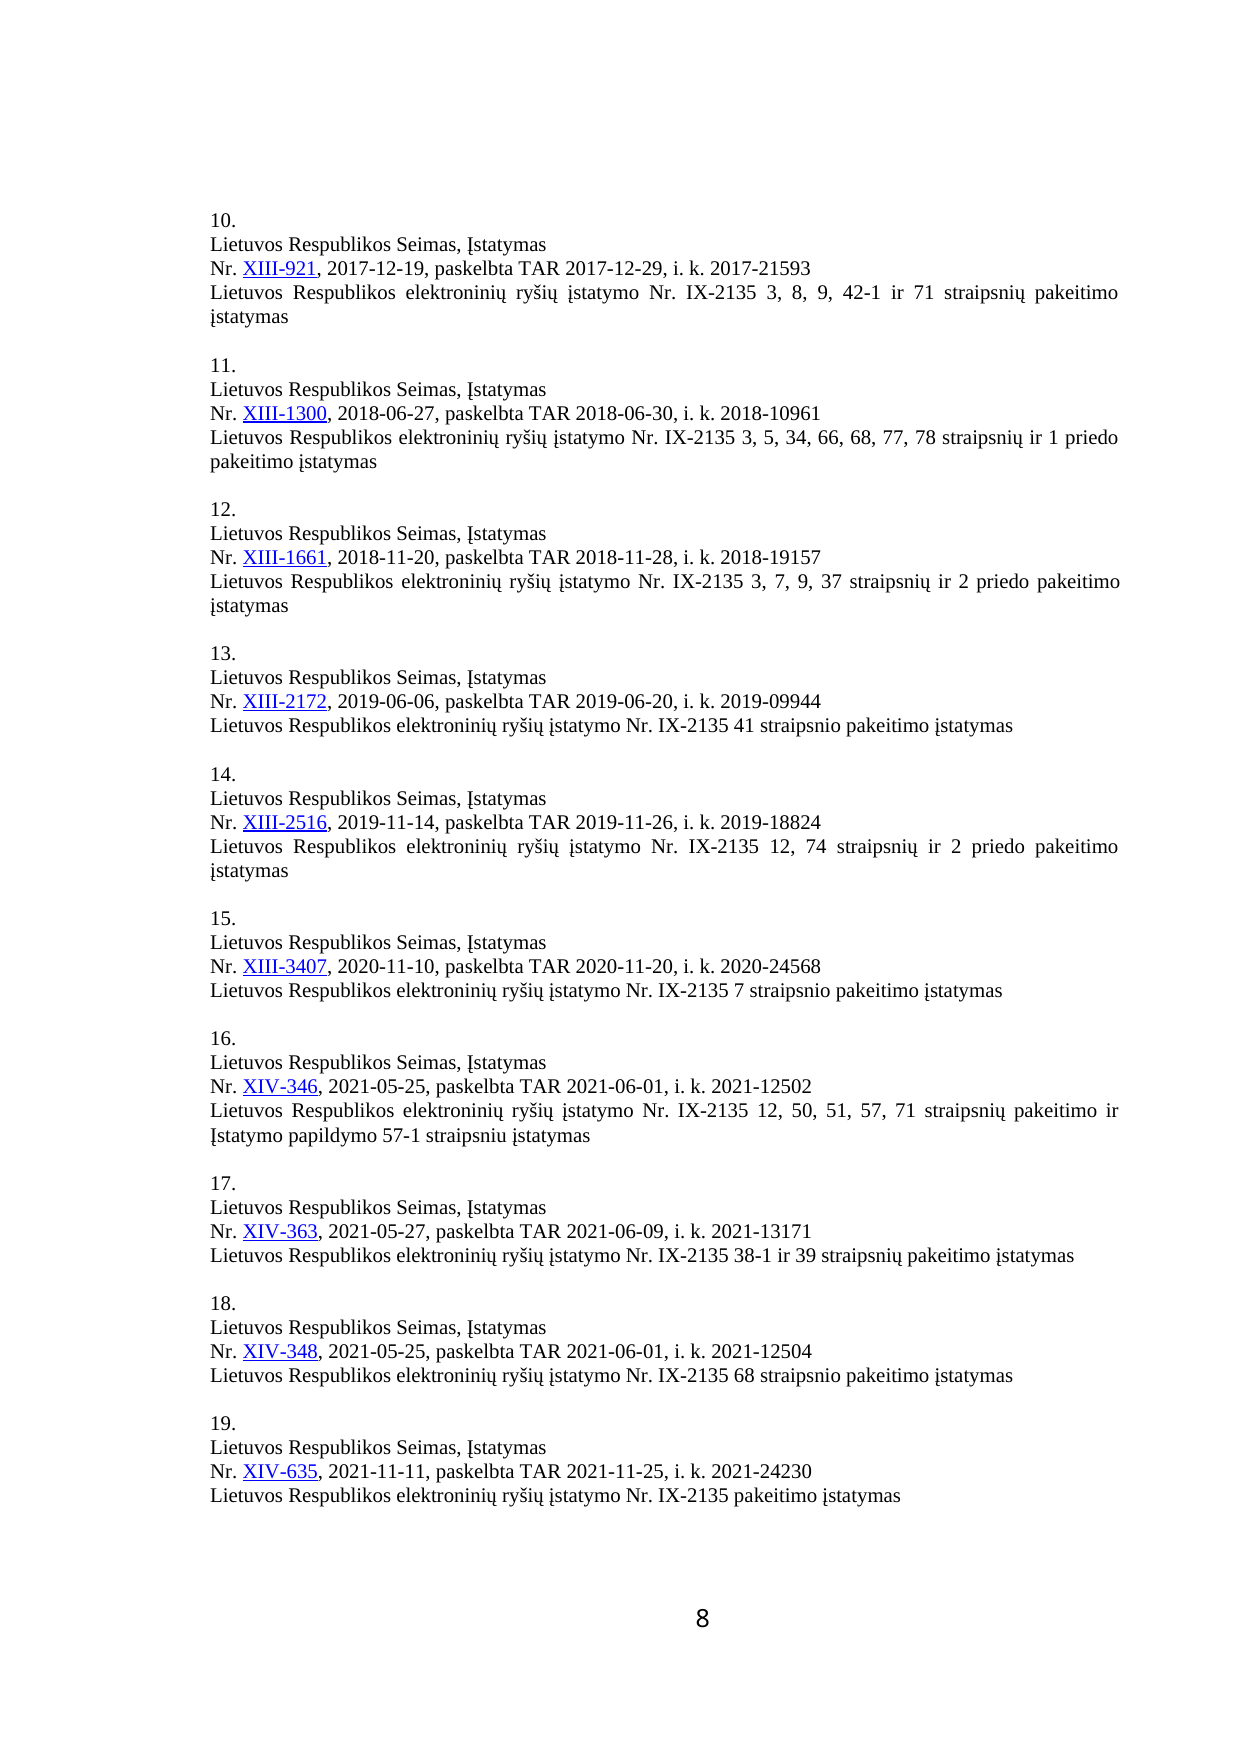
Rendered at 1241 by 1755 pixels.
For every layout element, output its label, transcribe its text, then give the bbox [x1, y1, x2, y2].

text 13. [210, 641, 1120, 665]
text Lietuvos Respublikos Seimas, Įstatymas [210, 786, 1120, 810]
text Lietuvos Respublikos elektroninių ryšių įstatymo Nr. IX-2135 12, 50, 51, 57, 71 straipsnių pakeitimo ir Įstatymo papildymo 57-1 straipsniu įstatymas [210, 1098, 1120, 1147]
text Lietuvos Respublikos elektroninių ryšių įstatymo Nr. IX-2135 7 straipsnio pakeitimo įstatymas [210, 978, 1120, 1002]
text 17. [210, 1171, 1120, 1195]
text Nr. XIII-2516, 2019-11-14, paskelbta TAR 2019-11-26, i. k. 2019-18824 [210, 810, 1120, 834]
text Nr. XIV-363, 2021-05-27, paskelbta TAR 2021-06-09, i. k. 2021-13171 [210, 1219, 1120, 1243]
text 14. [210, 762, 1120, 786]
text Lietuvos Respublikos Seimas, Įstatymas [210, 377, 1120, 401]
text 18. [210, 1291, 1120, 1315]
text Lietuvos Respublikos elektroninių ryšių įstatymo Nr. IX-2135 3, 5, 34, 66, 68, 77, 78 straipsnių ir 1 priedo pakeitimo įstatymas [210, 425, 1120, 473]
text Lietuvos Respublikos Seimas, Įstatymas [210, 665, 1120, 689]
text 11. [210, 352, 1120, 377]
text 19. [210, 1411, 1120, 1435]
text Nr. XIII-3407, 2020-11-10, paskelbta TAR 2020-11-20, i. k. 2020-24568 [210, 954, 1120, 978]
text Lietuvos Respublikos elektroninių ryšių įstatymo Nr. IX-2135 41 straipsnio pakeitimo įstatymas [210, 713, 1120, 737]
text Lietuvos Respublikos elektroninių ryšių įstatymo Nr. IX-2135 68 straipsnio pakeitimo įstatymas [210, 1363, 1120, 1387]
text Lietuvos Respublikos Seimas, Įstatymas [210, 1315, 1120, 1339]
text 16. [210, 1026, 1120, 1050]
text Nr. XIII-1300, 2018-06-27, paskelbta TAR 2018-06-30, i. k. 2018-10961 [210, 401, 1120, 425]
text Lietuvos Respublikos elektroninių ryšių įstatymo Nr. IX-2135 3, 8, 9, 42-1 ir 71 straipsnių pakeitimo įstatymas [210, 280, 1120, 328]
text Lietuvos Respublikos elektroninių ryšių įstatymo Nr. IX-2135 3, 7, 9, 37 straipsnių ir 2 priedo pakeitimo įstatymas [210, 569, 1120, 617]
text Lietuvos Respublikos Seimas, Įstatymas [210, 521, 1120, 545]
text Lietuvos Respublikos Seimas, Įstatymas [210, 232, 1120, 256]
text Nr. XIII-1661, 2018-11-20, paskelbta TAR 2018-11-28, i. k. 2018-19157 [210, 545, 1120, 569]
text Lietuvos Respublikos Seimas, Įstatymas [210, 1050, 1120, 1074]
text Lietuvos Respublikos elektroninių ryšių įstatymo Nr. IX-2135 pakeitimo įstatymas [210, 1483, 1120, 1507]
text 15. [210, 906, 1120, 930]
text Lietuvos Respublikos Seimas, Įstatymas [210, 1435, 1120, 1459]
text Nr. XIV-348, 2021-05-25, paskelbta TAR 2021-06-01, i. k. 2021-12504 [210, 1339, 1120, 1363]
text Lietuvos Respublikos Seimas, Įstatymas [210, 1195, 1120, 1219]
text Lietuvos Respublikos Seimas, Įstatymas [210, 930, 1120, 954]
text Lietuvos Respublikos elektroninių ryšių įstatymo Nr. IX-2135 38-1 ir 39 straipsnių pakeitimo įstatymas [210, 1243, 1120, 1267]
text Nr. XIII-2172, 2019-06-06, paskelbta TAR 2019-06-20, i. k. 2019-09944 [210, 689, 1120, 713]
text Nr. XIV-346, 2021-05-25, paskelbta TAR 2021-06-01, i. k. 2021-12502 [210, 1074, 1120, 1098]
text 10. [210, 208, 1120, 232]
text Lietuvos Respublikos elektroninių ryšių įstatymo Nr. IX-2135 12, 74 straipsnių ir 2 priedo pakeitimo įstatymas [210, 834, 1120, 882]
text 12. [210, 497, 1120, 521]
text Nr. XIII-921, 2017-12-19, paskelbta TAR 2017-12-29, i. k. 2017-21593 [210, 256, 1120, 280]
text Nr. XIV-635, 2021-11-11, paskelbta TAR 2021-11-25, i. k. 2021-24230 [210, 1459, 1120, 1483]
